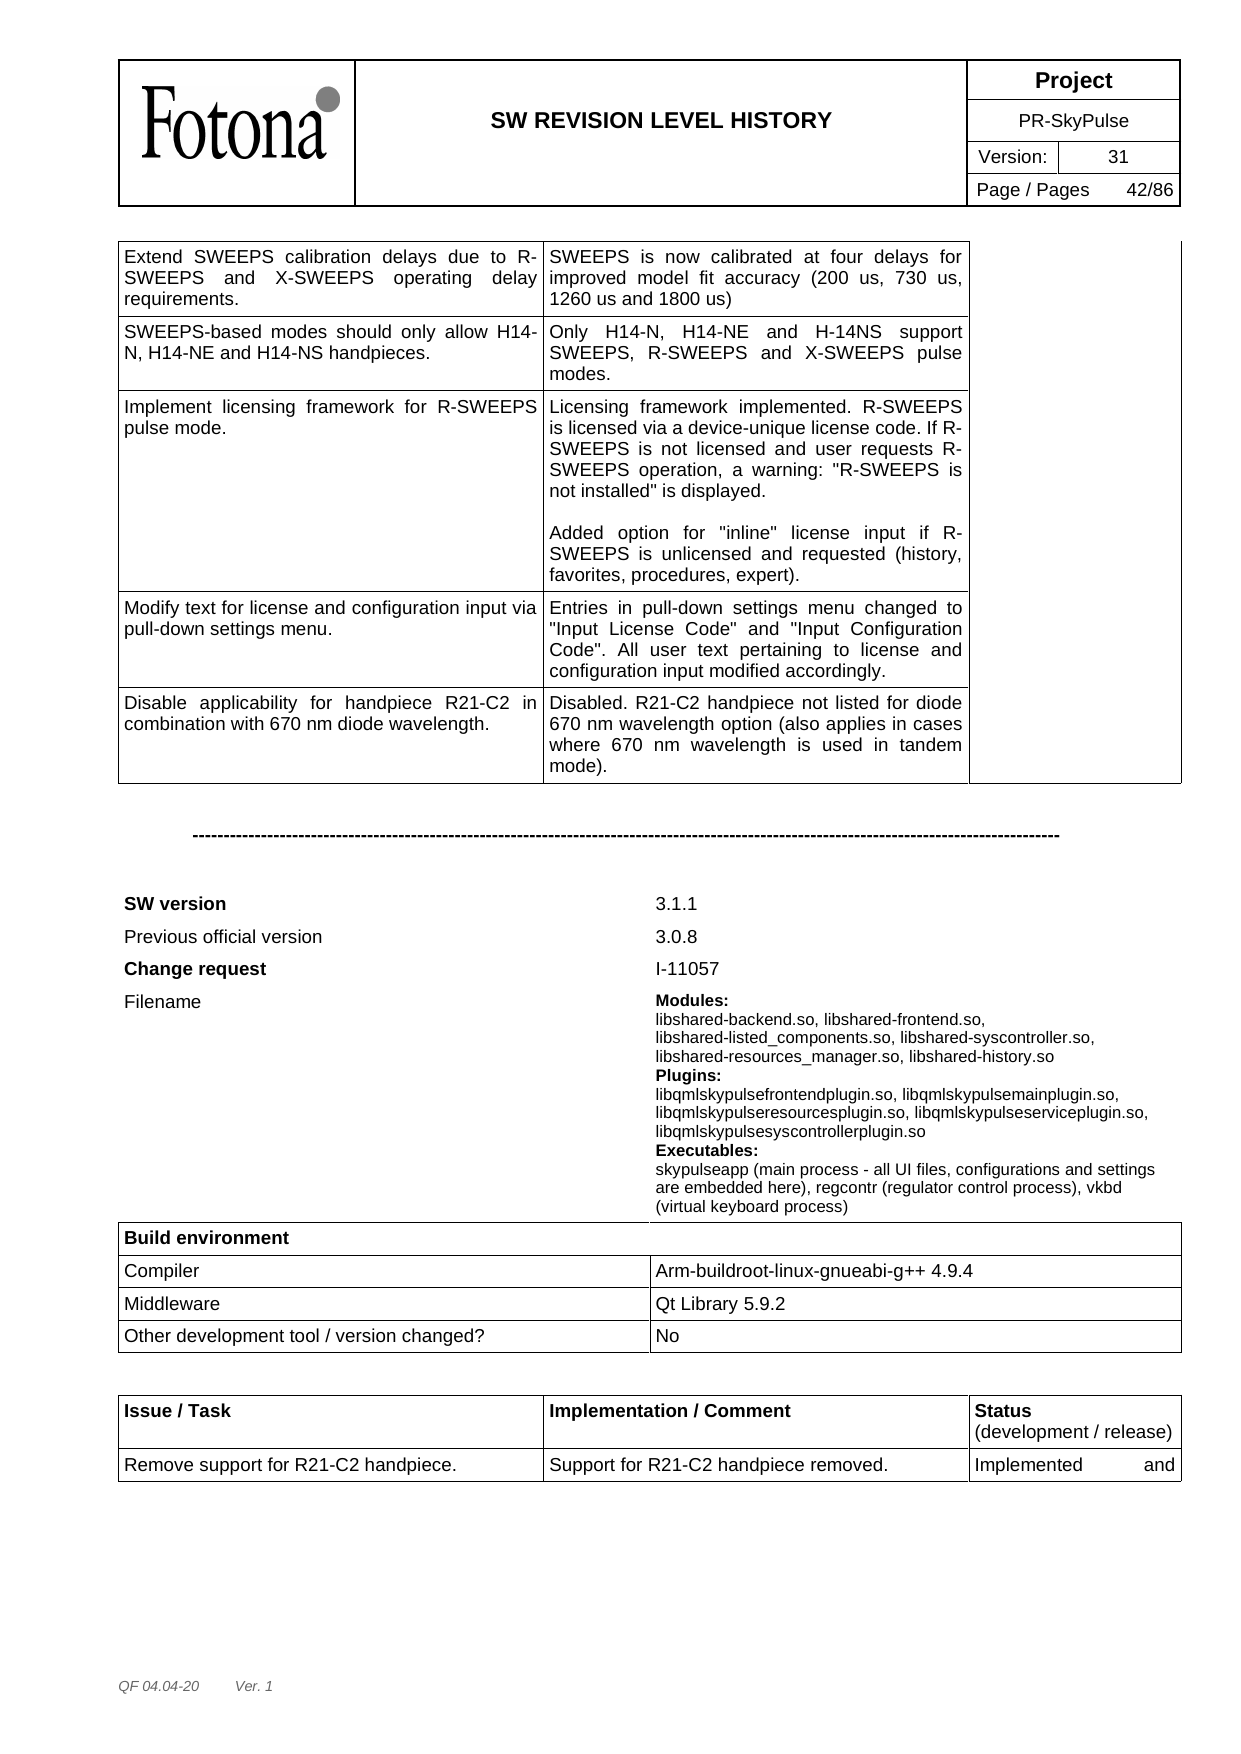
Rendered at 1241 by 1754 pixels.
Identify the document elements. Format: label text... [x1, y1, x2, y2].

table_cell Licensing framework implemented. R-SWEEPS is licensed via a device-unique license code. If R-SWEEPS is not licensed and user requests R-SWEEPS operation, a warning: "R-SWEEPS is not installed" is displayed. Added option for "inline" license input if R-SWEEPS is unlicensed and requested (history, favorites, procedures, expert). [544, 391, 968, 591]
table_header Implementation / Comment [544, 1396, 968, 1448]
table_cell SWEEPS is now calibrated at four delays for improved model fit accuracy (200 us, 730 us, 1260 us and 1800 us) [544, 242, 968, 316]
table_cell Entries in pull-down settings menu changed to "Input License Code" and "Input Configuration Code". All user text pertaining to license and configuration input modified accordingly. [544, 592, 968, 687]
table_header SW version [118, 888, 649, 921]
table_cell Other development tool / version changed? [119, 1321, 649, 1352]
table_cell Disable applicability for handpiece R21-C2 in combination with 670 nm diode wavelength. [119, 688, 543, 783]
table_cell Middleware [119, 1288, 649, 1320]
table_cell Support for R21-C2 handpiece removed. [544, 1449, 968, 1481]
table_cell No [651, 1321, 1181, 1352]
table_cell SWEEPS-based modes should only allow H14-N, H14-NE and H14-NS handpieces. [119, 317, 543, 390]
table_cell Implement licensing framework for R-SWEEPS pulse mode. [119, 391, 543, 591]
table_cell Previous official version [118, 921, 649, 953]
table_cell Extend SWEEPS calibration delays due to R-SWEEPS and X-SWEEPS operating delay requirements. [119, 242, 543, 316]
table_cell I-11057 [650, 953, 1181, 986]
table_cell Build environment [119, 1223, 1181, 1255]
table_cell Implemented and [970, 1449, 1181, 1481]
table_cell Filename [118, 986, 649, 1222]
table_header Status (development / release) [970, 1396, 1181, 1448]
table_cell Arm-buildroot-linux-gnueabi-g++ 4.9.4 [651, 1256, 1181, 1287]
table_cell Remove support for R21-C2 handpiece. [119, 1449, 543, 1481]
table_cell Compiler [119, 1256, 649, 1287]
table_cell Disabled. R21-C2 handpiece not listed for diode 670 nm wavelength option (also applies in cases where 670 nm wavelength is used in tandem mode). [544, 688, 968, 783]
table_cell Change request [118, 953, 649, 986]
text ------------------------------------------------------------------------------------------------------------------------------------------- [118, 825, 1163, 846]
table_header 3.1.1 [650, 888, 1181, 921]
table_cell Qt Library 5.9.2 [651, 1288, 1181, 1320]
table_cell 3.0.8 [650, 921, 1181, 953]
table_header Issue / Task [119, 1396, 543, 1448]
table_cell Modify text for license and configuration input via pull-down settings menu. [119, 592, 543, 687]
table_cell Only H14-N, H14-NE and H-14NS support SWEEPS, R-SWEEPS and X-SWEEPS pulse modes. [544, 317, 968, 390]
table_cell [970, 241, 1181, 783]
table_cell Modules: libshared-backend.so, libshared-frontend.so, libshared-listed_components.so, libshared-syscontroller.so, libshared-resources_manager.so, libshared-history.so Plugins: libqmlskypulsefrontendplugin.so, libqmlskypulsemainplugin.so, libqmlskypulseresourcesplugin.so, libqmlskypulseserviceplugin.so, libqmlskypulsesyscontrollerplugin.so Executables: skypulseapp (main process - all UI files, configurations and settings are embedded here), regcontr (regulator control process), vkbd (virtual keyboard process) [650, 986, 1181, 1222]
